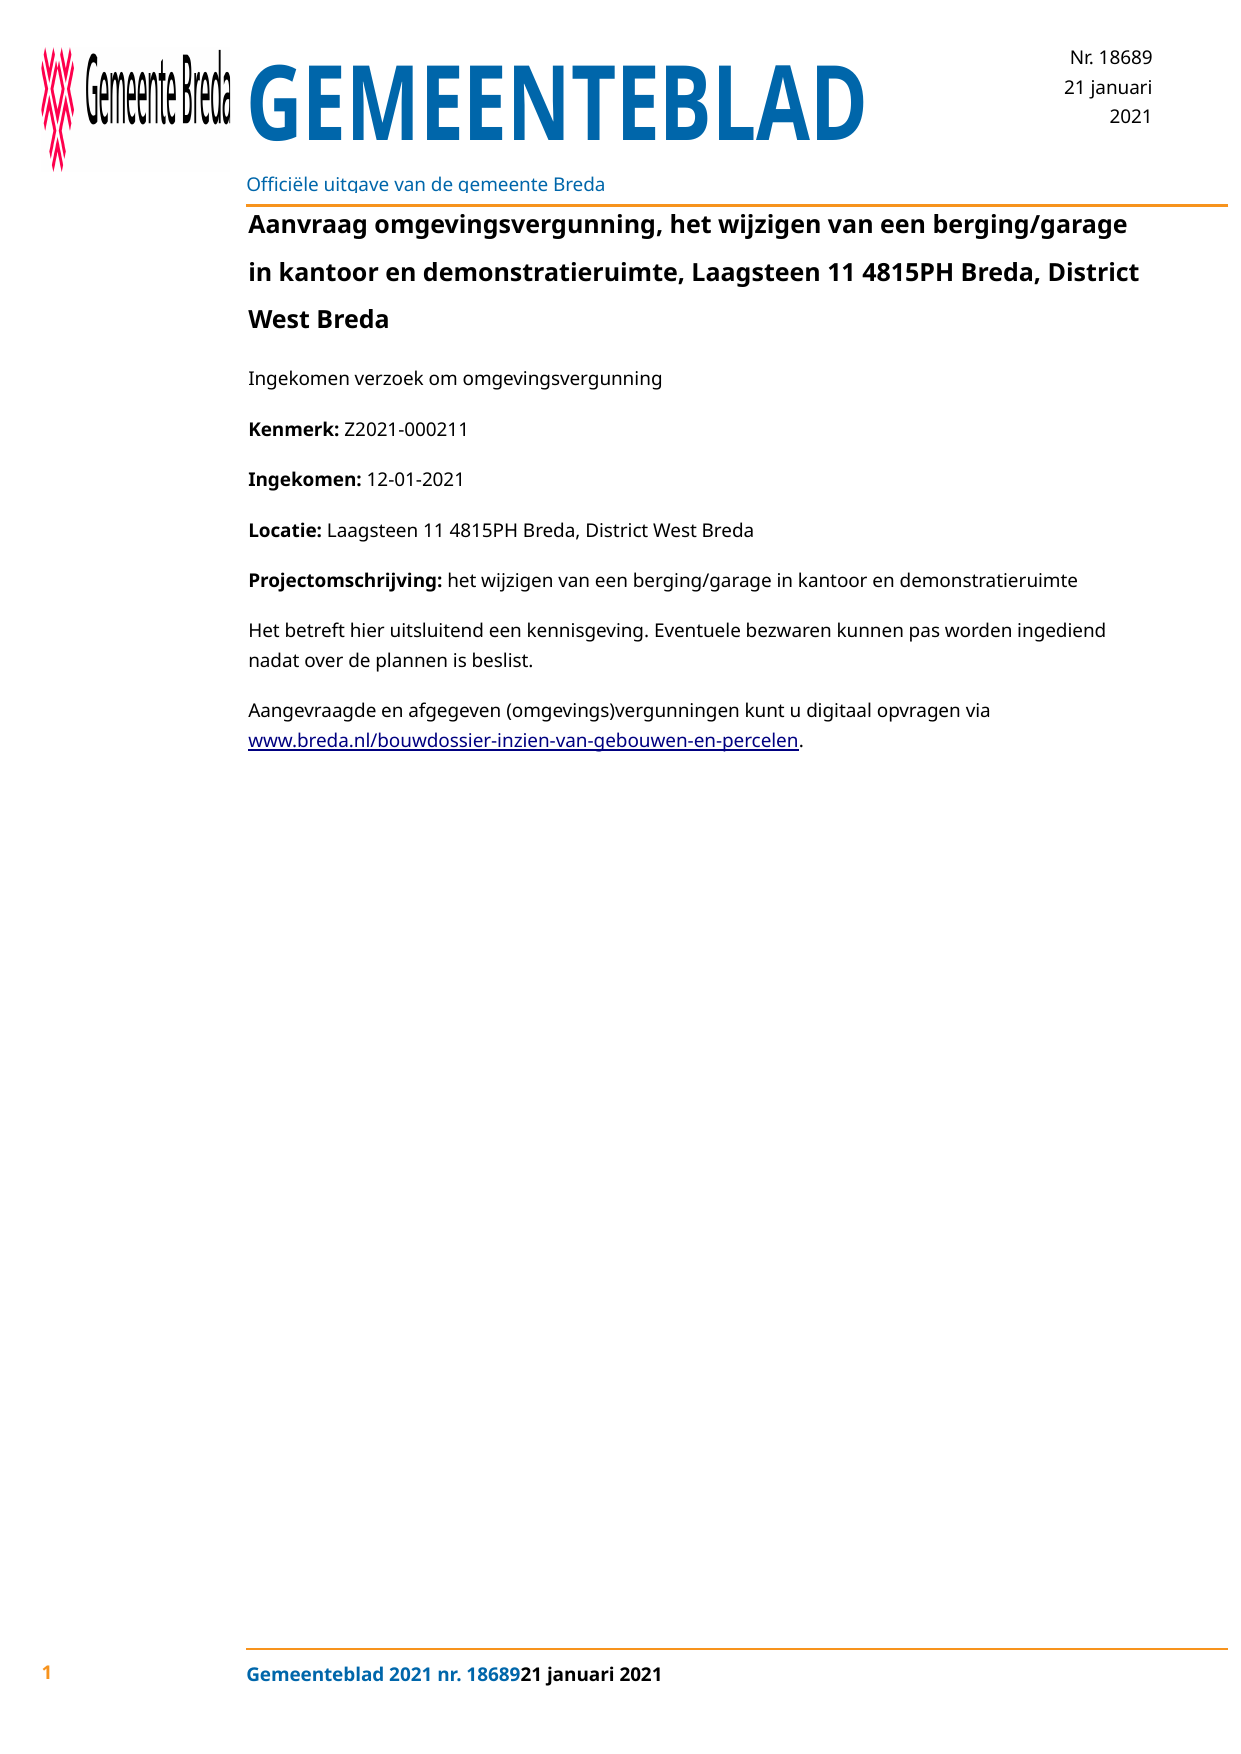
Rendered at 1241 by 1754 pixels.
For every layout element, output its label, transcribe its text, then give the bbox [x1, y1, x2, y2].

picture [41, 47, 231, 172]
text Projectomschrijving: het wijzigen van een berging/garage in kantoor en demonstratieruimte [248, 567, 1152, 593]
text Locatie: Laagsteen 11 4815PH Breda, District West Breda [248, 517, 1152, 542]
text Aangevraagde en afgegeven (omgevings)vergunningen kunt u digitaal opvragen via www.breda.nl/bouwdossier-inzien-van-gebouwen-en-percelen. [248, 698, 1152, 753]
text Het betreft hier uitsluitend een kennisgeving. Eventuele bezwaren kunnen pas worden ingediend nadat over de plannen is beslist. [248, 618, 1152, 673]
text Ingekomen verzoek om omgevingsvergunning [248, 366, 1152, 391]
text Ingekomen: 12-01-2021 [248, 466, 1152, 492]
text Kenmerk: Z2021-000211 [248, 416, 1152, 442]
text Aanvraag omgevingsvergunning, het wijzigen van een berging/garage in kantoor en demonstratieruimte, Laagsteen 11 4815PH Breda, District West Breda [248, 207, 1152, 336]
